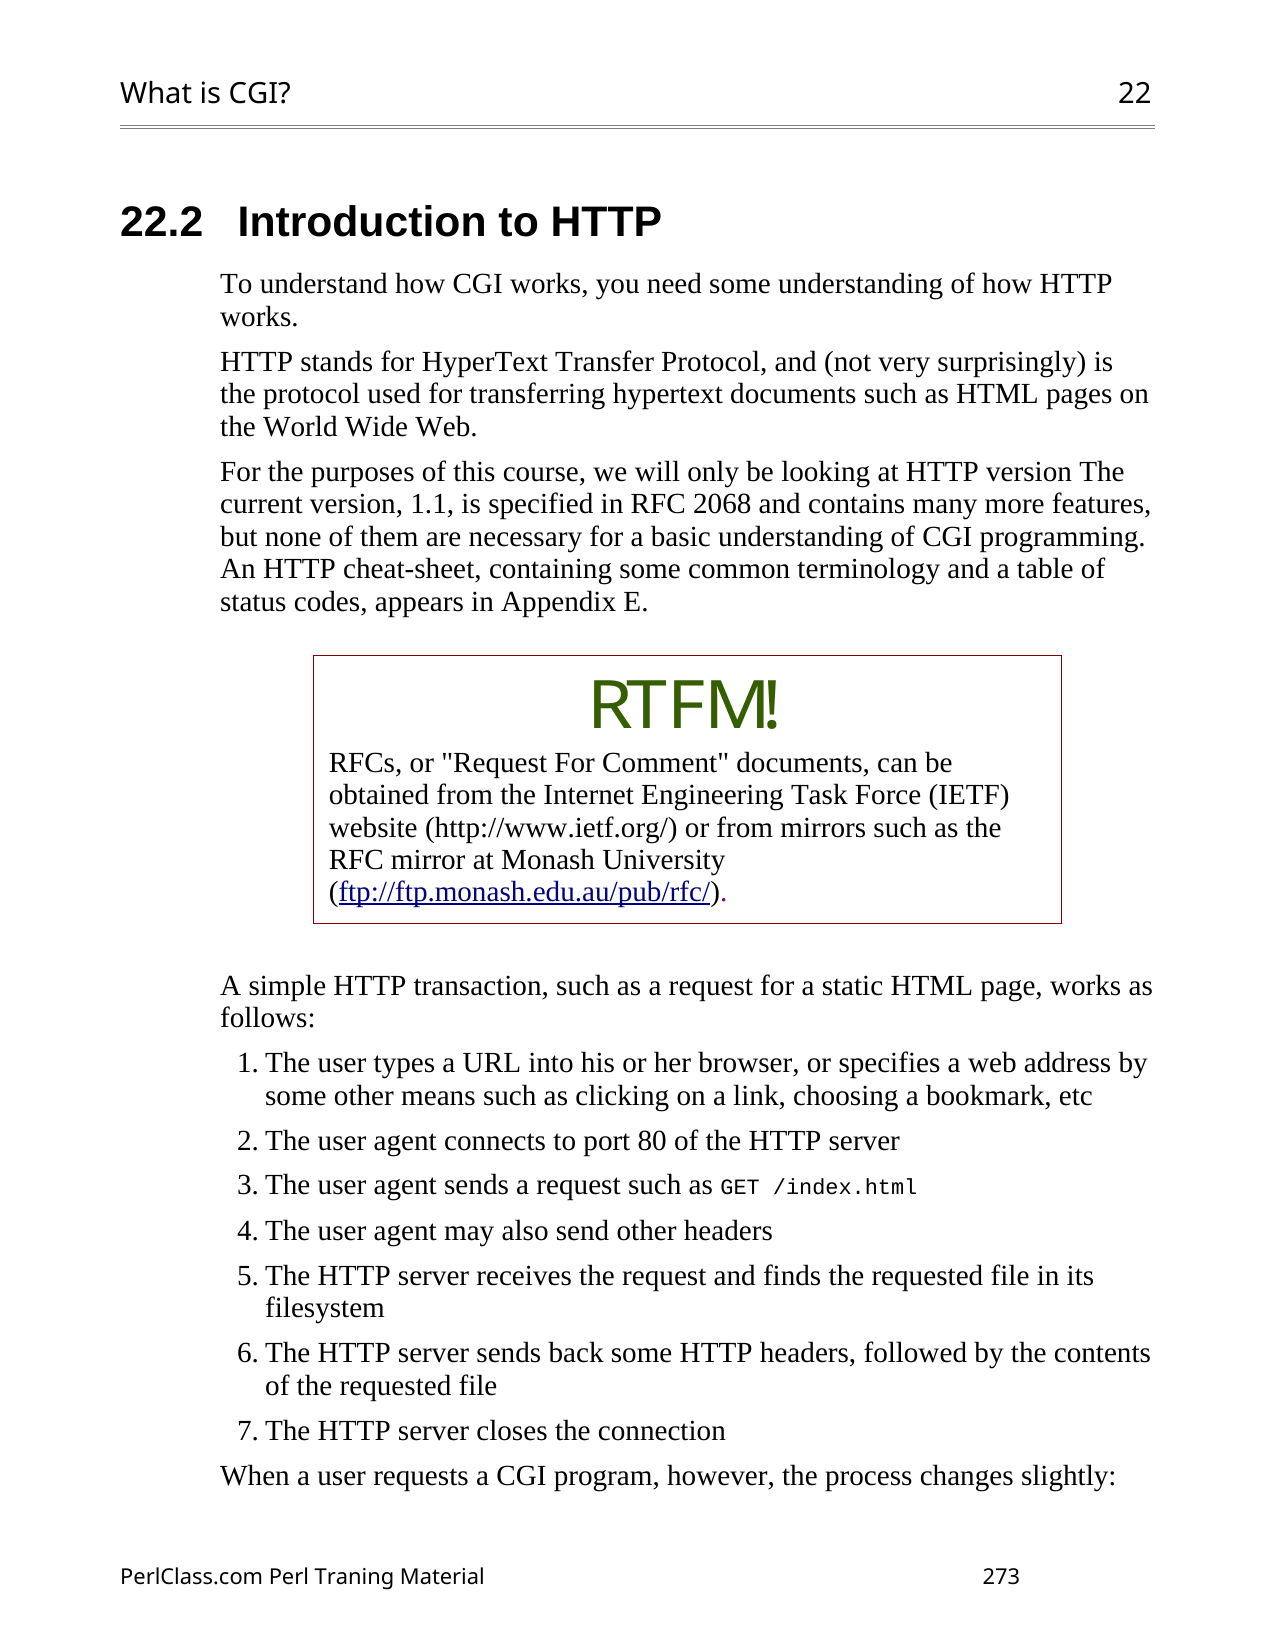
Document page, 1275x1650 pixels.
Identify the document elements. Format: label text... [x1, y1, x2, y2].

text 4. The user agent may also send other headers [220, 1214, 1155, 1246]
text To understand how CGI works, you need some understanding of how HTTP works. [220, 267, 1155, 332]
text 5. The HTTP server receives the request and finds the requested file in its filesystem [220, 1259, 1155, 1324]
text A simple HTTP transaction, such as a request for a static HTML page, works as follows: [220, 969, 1155, 1034]
text 3. The user agent sends a request such as GET /index.html [220, 1169, 1155, 1201]
text 6. The HTTP server sends back some HTTP headers, followed by the contents of the requested file [220, 1336, 1155, 1401]
text When a user requests a CGI program, however, the process changes slightly: [220, 1459, 1155, 1491]
text For the purposes of this course, we will only be looking at HTTP version The current version, 1.1, is specified in RFC 2068 and contains many more features, but none of them are necessary for a basic understanding of CGI programming. An HTTP cheat-sheet, containing some common terminology and a table of status codes, appears in Appendix E. [220, 455, 1155, 617]
text 7. The HTTP server closes the connection [220, 1414, 1155, 1446]
text HTTP stands for HyperText Transfer Protocol, and (not very surprisingly) is the protocol used for transferring hypertext documents such as HTML pages on the World Wide Web. [220, 345, 1155, 442]
text 1. The user types a URL into his or her browser, or specifies a web address by some other means such as clicking on a link, choosing a bookmark, etc [220, 1046, 1155, 1111]
text 2. The user agent connects to port 80 of the HTTP server [220, 1124, 1155, 1156]
subtitle Introduction to HTTP [120, 190, 1155, 246]
text RFCs, or "Request For Comment" documents, can be obtained from the Internet Engineering Task Force (IETF) website (http://www.ietf.org/) or from mirrors such as the RFC mirror at Monash University (ftp://ftp.monash.edu.au/pub/rfc/). [328, 746, 1046, 908]
